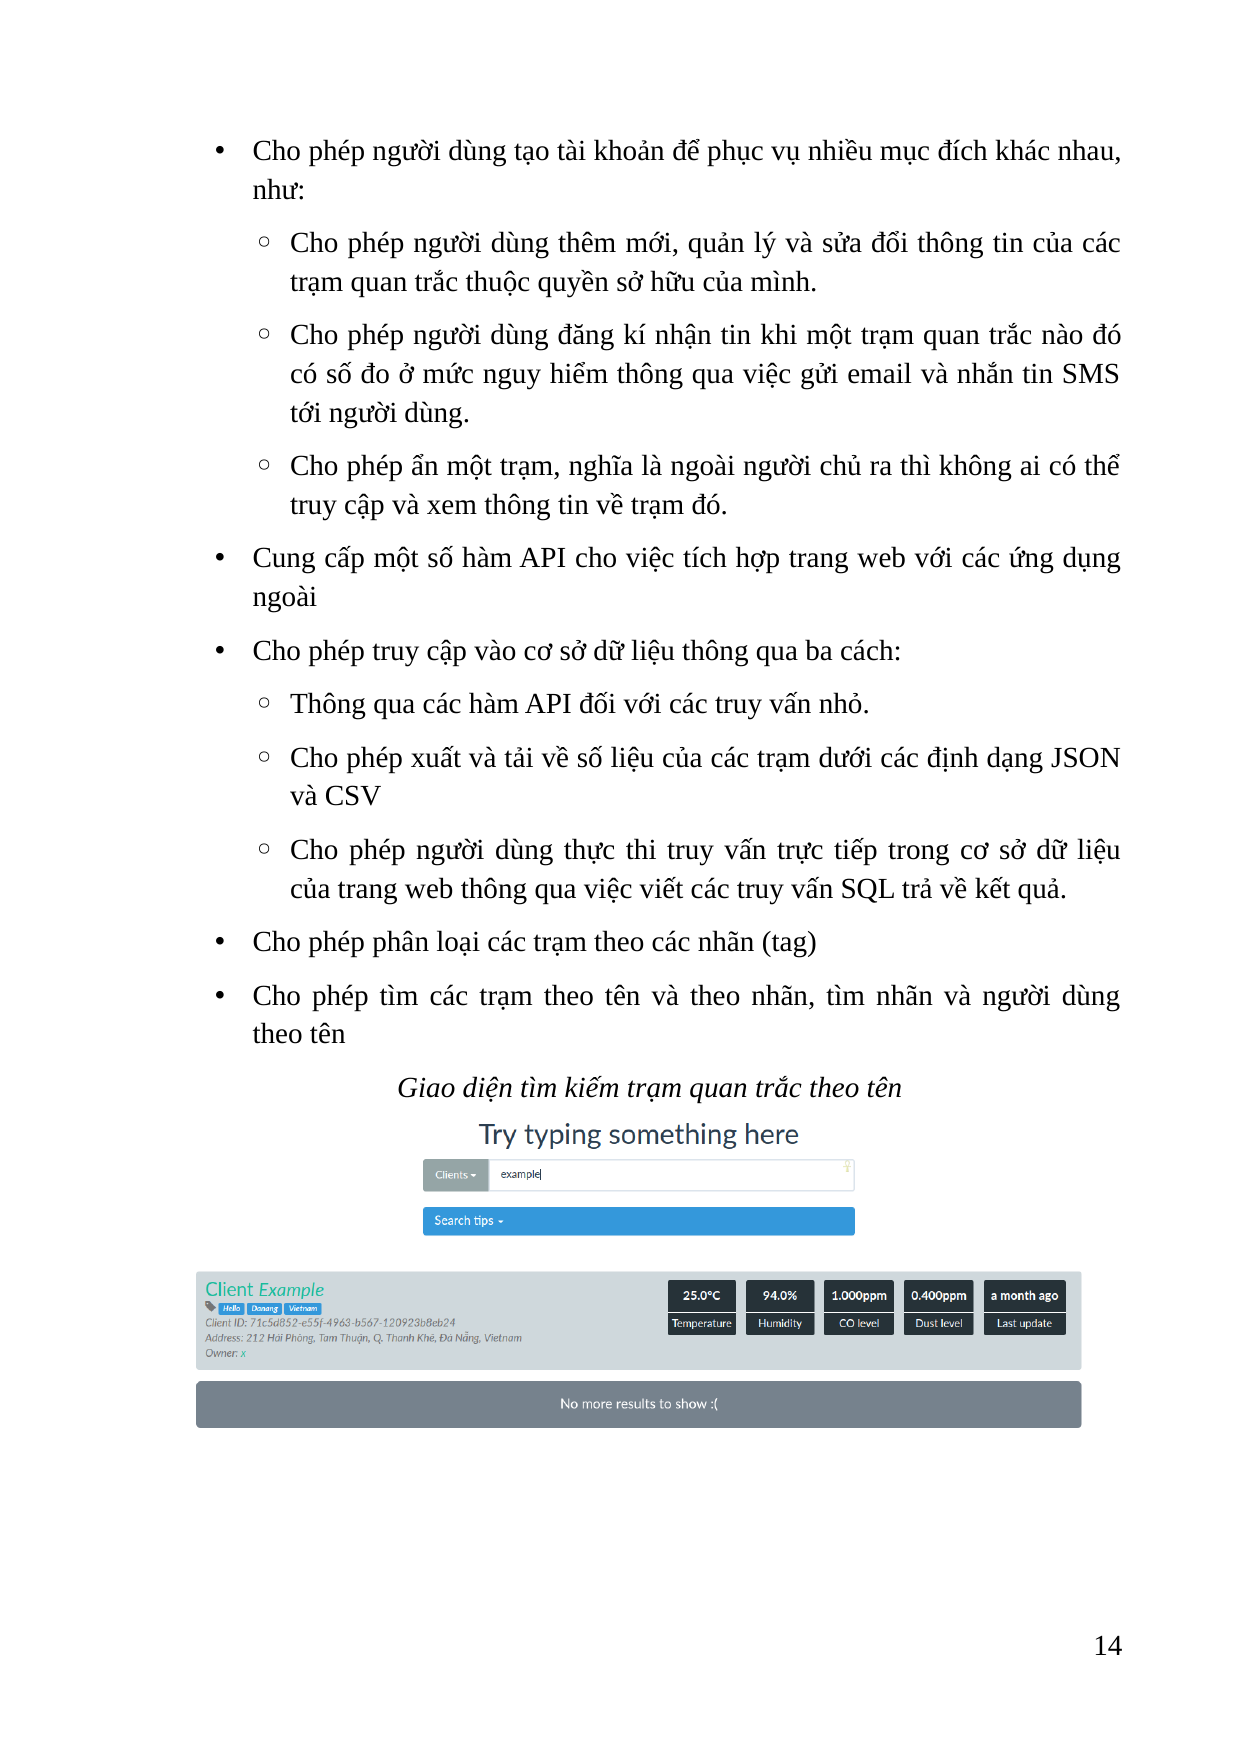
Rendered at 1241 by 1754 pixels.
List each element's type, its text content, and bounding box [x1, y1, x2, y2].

list Cho phép xuất và tải về số liệu của các trạm dưới các định dạng JSON và CSV [252, 740, 1122, 812]
list Cho phép ẩn một trạm, nghĩa là ngoài người chủ ra thì không ai có thể truy cập và xem thông tin về trạm đó. [252, 448, 1122, 520]
list Cho phép tìm các trạm theo tên và theo nhãn, tìm nhãn và người dùng theo tên [215, 978, 1122, 1050]
list Cho phép người dùng thực thi truy vấn trực tiếp trong cơ sở dữ liệu của trang web thông qua việc viết các truy vấn SQL trả về kết quả. [252, 832, 1122, 904]
text Giao diện tìm kiếm trạm quan trắc theo tên [177, 1070, 1122, 1104]
list Cho phép phân loại các trạm theo các nhãn (tag) [215, 924, 1122, 958]
list Cho phép người dùng tạo tài khoản để phục vụ nhiều mục đích khác nhau, như: [215, 133, 1122, 205]
list Cho phép truy cập vào cơ sở dữ liệu thông qua ba cách: [215, 633, 1122, 666]
list Cho phép người dùng đăng kí nhận tin khi một trạm quan trắc nào đó có số đo ở mức nguy hiểm thông qua việc gửi email và nhắn tin SMS tới người dùng. [252, 317, 1122, 428]
list Cho phép người dùng thêm mới, quản lý và sửa đổi thông tin của các trạm quan trắc thuộc quyền sở hữu của mình. [252, 225, 1122, 297]
list Thông qua các hàm API đối với các truy vấn nhỏ. [252, 686, 1122, 720]
list Cung cấp một số hàm API cho việc tích hợp trang web với các ứng dụng ngoài [215, 540, 1122, 613]
picture [183, 1104, 1092, 1440]
